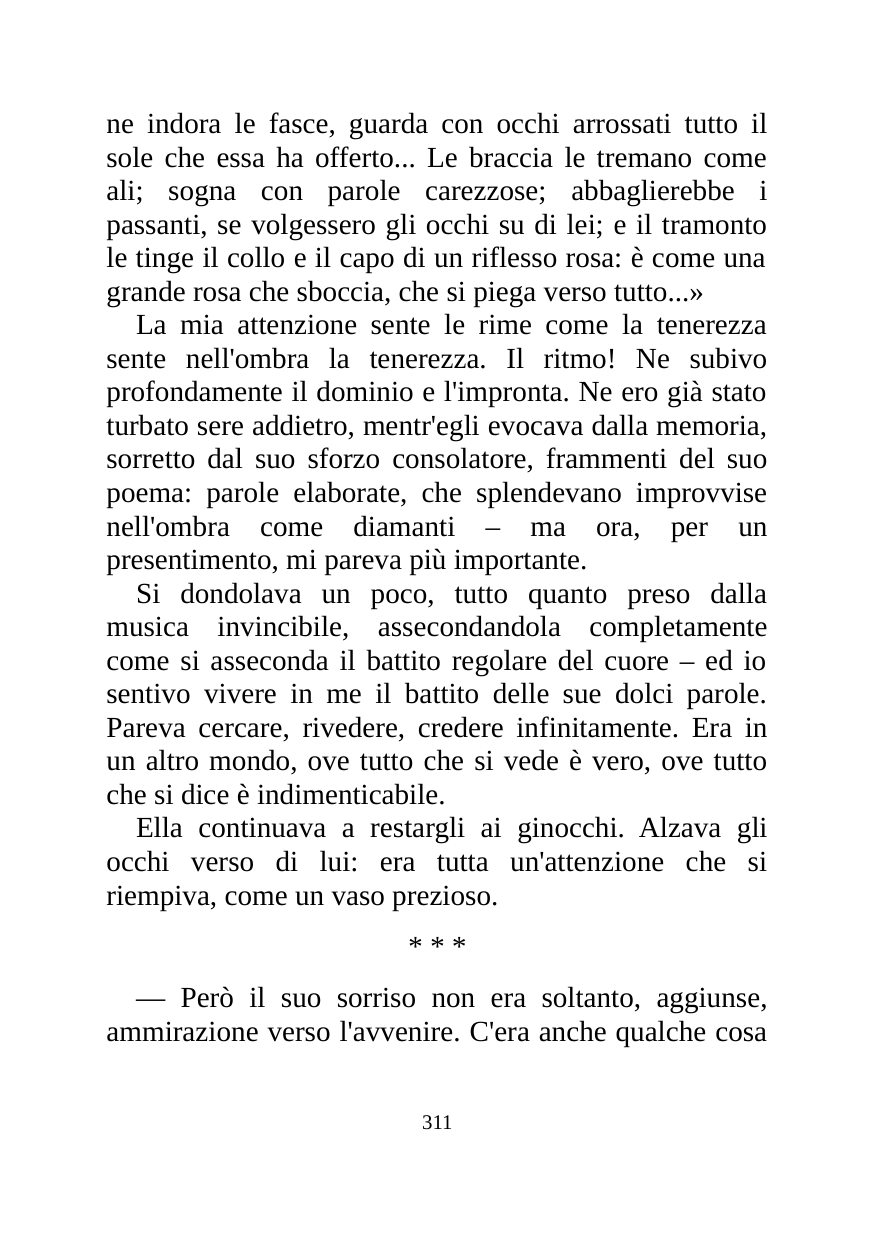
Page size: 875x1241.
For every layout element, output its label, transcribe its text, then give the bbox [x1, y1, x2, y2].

text * * * [106, 929, 768, 962]
text Si dondolava un poco, tutto quanto preso dalla musica invincibile, assecondandola completamente come si asseconda il battito regolare del cuore – ed io sentivo vivere in me il battito delle sue dolci parole. Pareva cercare, rivedere, credere infinitamente. Era in un altro mondo, ove tutto che si vede è vero, ove tutto che si dice è indimenticabile. [106, 576, 768, 811]
text Ella continuava a restargli ai ginocchi. Alzava gli occhi verso di lui: era tutta un'attenzione che si riempiva, come un vaso prezioso. [106, 811, 768, 911]
text — Però il suo sorriso non era soltanto, aggiunse, ammirazione verso l'avvenire. C'era anche qualche cosa [106, 980, 768, 1047]
text La mia attenzione sente le rime come la tenerezza sente nell'ombra la tenerezza. Il ritmo! Ne subivo profondamente il dominio e l'impronta. Ne ero già stato turbato sere addietro, mentr'egli evocava dalla memoria, sorretto dal suo sforzo consolatore, frammenti del suo poema: parole elaborate, che splendevano improvvise nell'ombra come diamanti – ma ora, per un presentimento, mi pareva più importante. [106, 307, 768, 576]
text ne indora le fasce, guarda con occhi arrossati tutto il sole che essa ha offerto... Le braccia le tremano come ali; sogna con parole carezzose; abbaglierebbe i passanti, se volgessero gli occhi su di lei; e il tramonto le tinge il collo e il capo di un riflesso rosa: è come una grande rosa che sboccia, che si piega verso tutto...» [106, 106, 768, 307]
